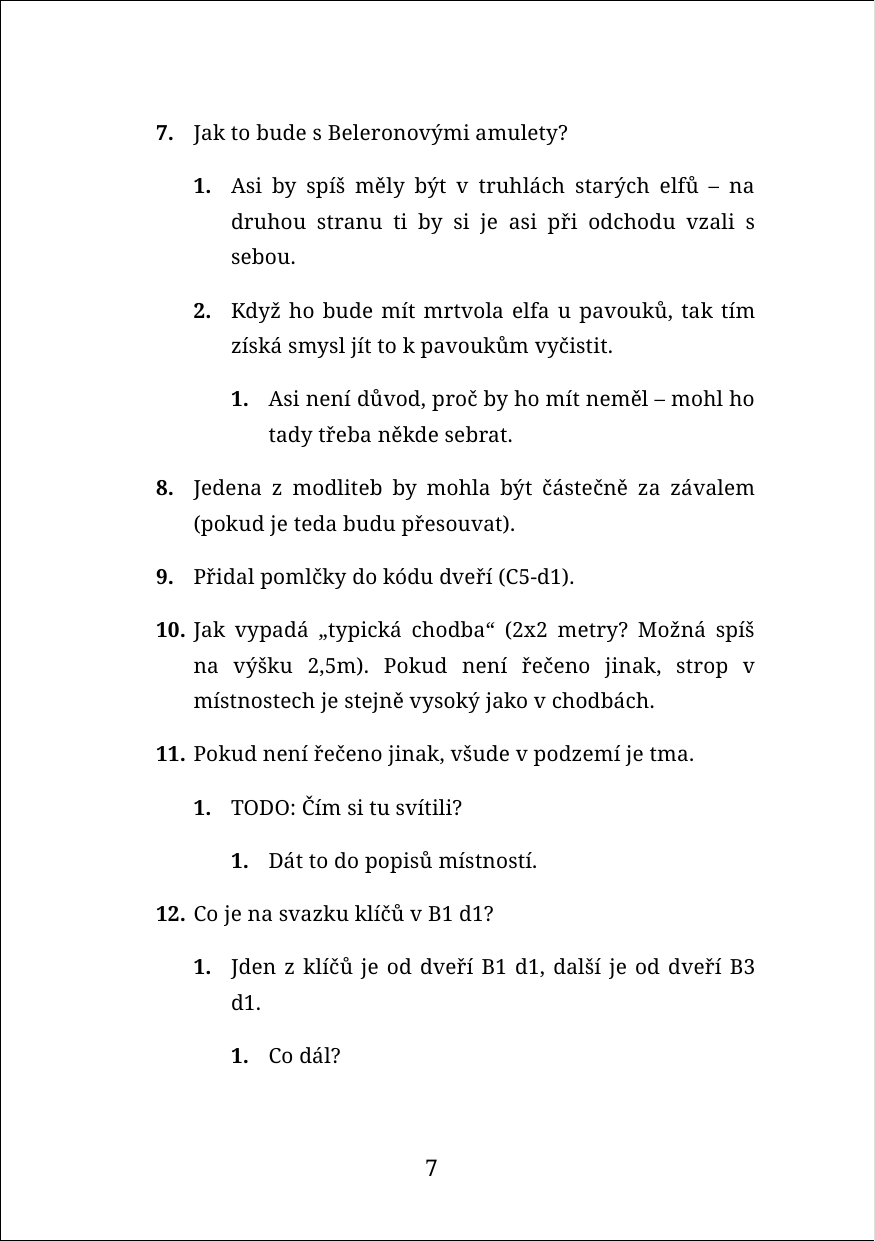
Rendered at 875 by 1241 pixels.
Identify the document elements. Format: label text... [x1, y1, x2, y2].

list TODO: Čím si tu svítili? [193, 793, 756, 821]
list Dát to do popisů místností. [231, 846, 756, 874]
list Asi by spíš měly být v truhlách starých elfů – na druhou stranu ti by si je asi při odchodu vzali s sebou. [193, 171, 756, 271]
list Jedena z modliteb by mohla být částečně za závalem (pokud je teda budu přesouvat). [156, 473, 756, 537]
list Pokud není řečeno jinak, všude v podzemí je tma. [156, 739, 756, 768]
list Jak vypadá „typická chodba“ (2x2 metry? Možná spíš na výšku 2,5m). Pokud není řečeno jinak, strop v místnostech je stejně vysoký jako v chodbách. [156, 615, 756, 715]
list Asi není důvod, proč by ho mít neměl – mohl ho tady třeba někde sebrat. [231, 384, 756, 448]
list Co dál? [231, 1041, 756, 1069]
list Jak to bude s Beleronovými amulety? [156, 118, 756, 147]
list Co je na svazku klíčů v B1 d1? [156, 899, 756, 928]
list Jden z klíčů je od dveří B1 d1, další je od dveří B3 d1. [193, 952, 756, 1016]
list Když ho bude mít mrtvola elfa u pavouků, tak tím získá smysl jít to k pavoukům vyčistit. [193, 296, 756, 360]
list Přidal pomlčky do kódu dveří (C5-d1). [156, 562, 756, 590]
